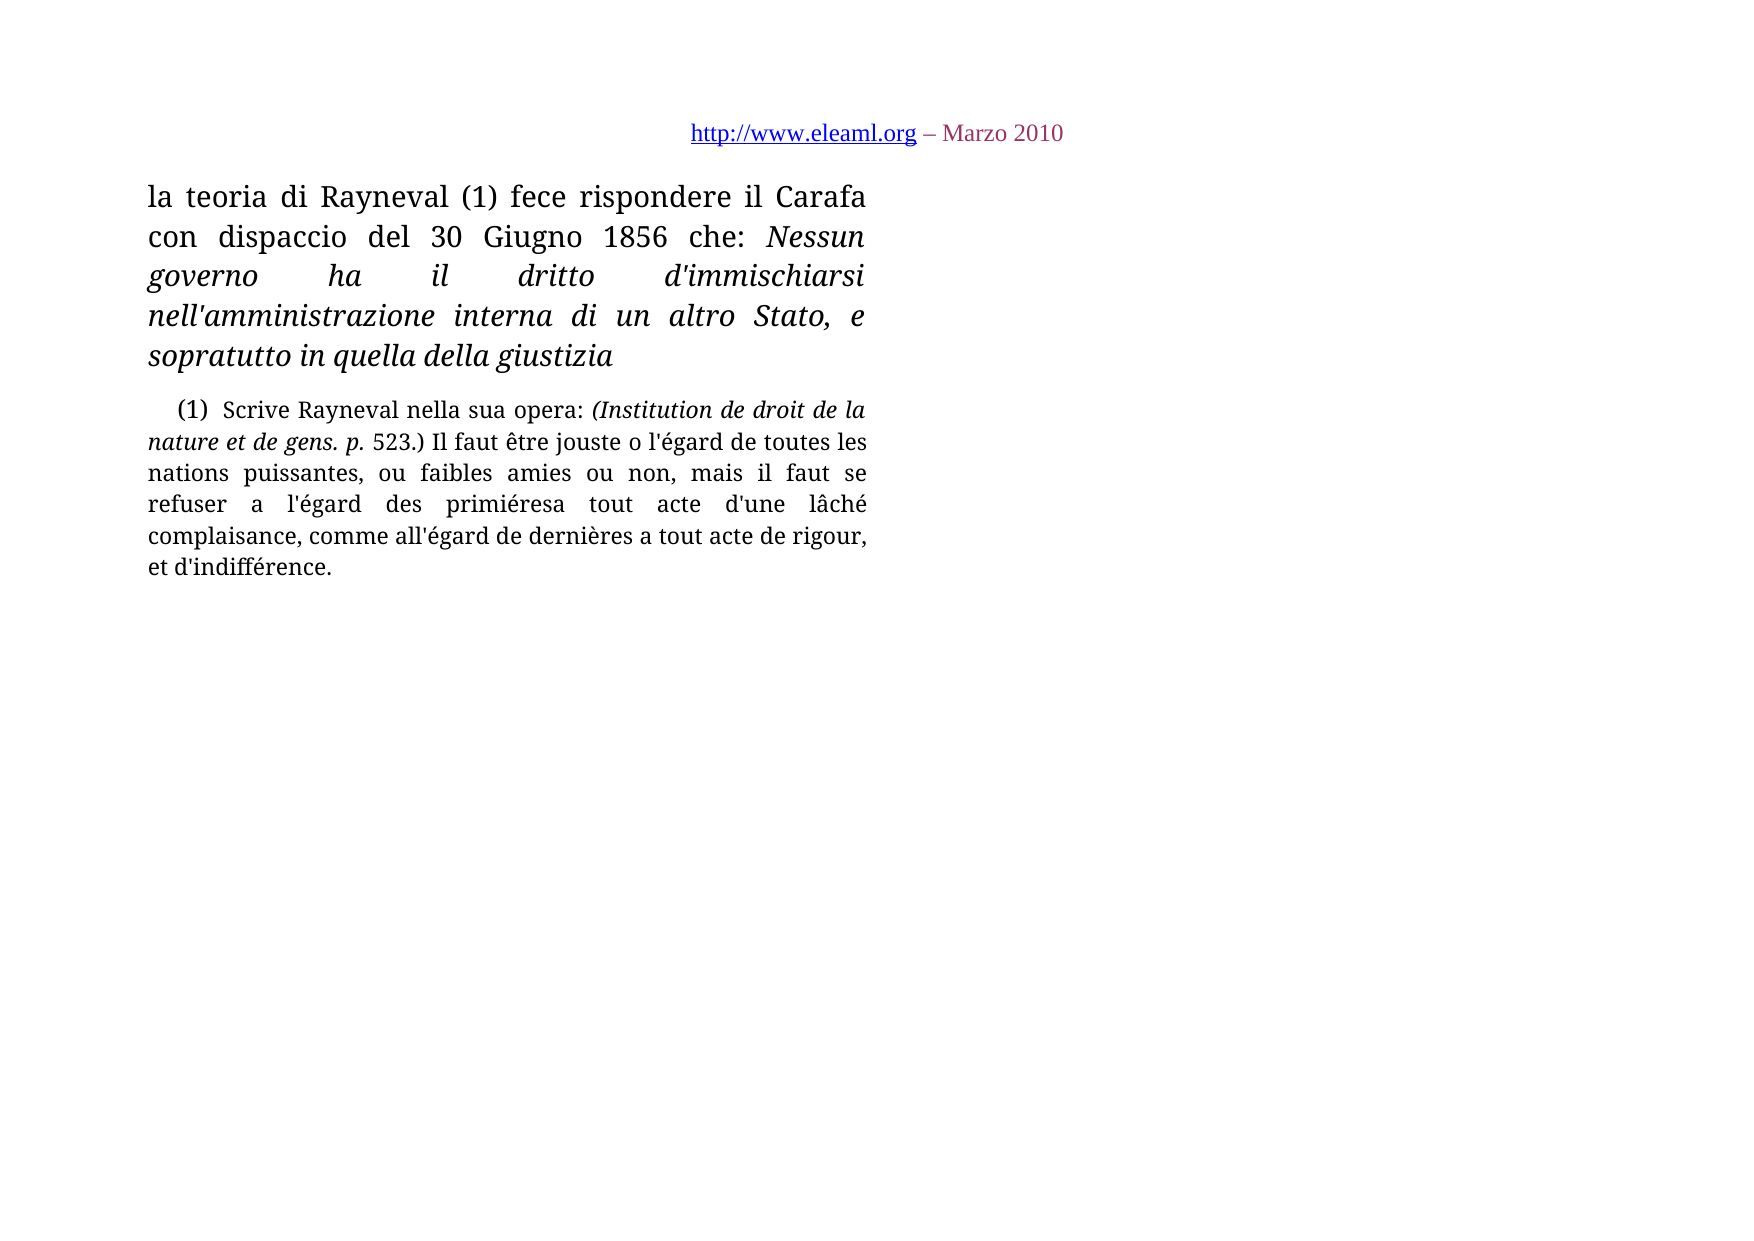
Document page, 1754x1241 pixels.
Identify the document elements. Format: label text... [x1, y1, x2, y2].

text la teoria di Rayneval (1) fece rispondere il Carafa con dispaccio del 30 Giugno 1856 che: Nessun governo ha il dritto d'immischiarsi nell'amministrazione interna di un altro Stato, e sopratutto in quella della giustizia [148, 176, 868, 375]
list Scrive Rayneval nella sua opera: (Institution de droit de la nature et de gens. p. 523.) Il faut être jouste o l'égard de toutes les nations puissantes, ou faibles amies ou non, mais il faut se refuser a l'égard des primiéresa tout acte d'une lâché complaisance, comme all'égard de dernières a tout acte de rigour, et d'indifférence. [148, 392, 868, 582]
